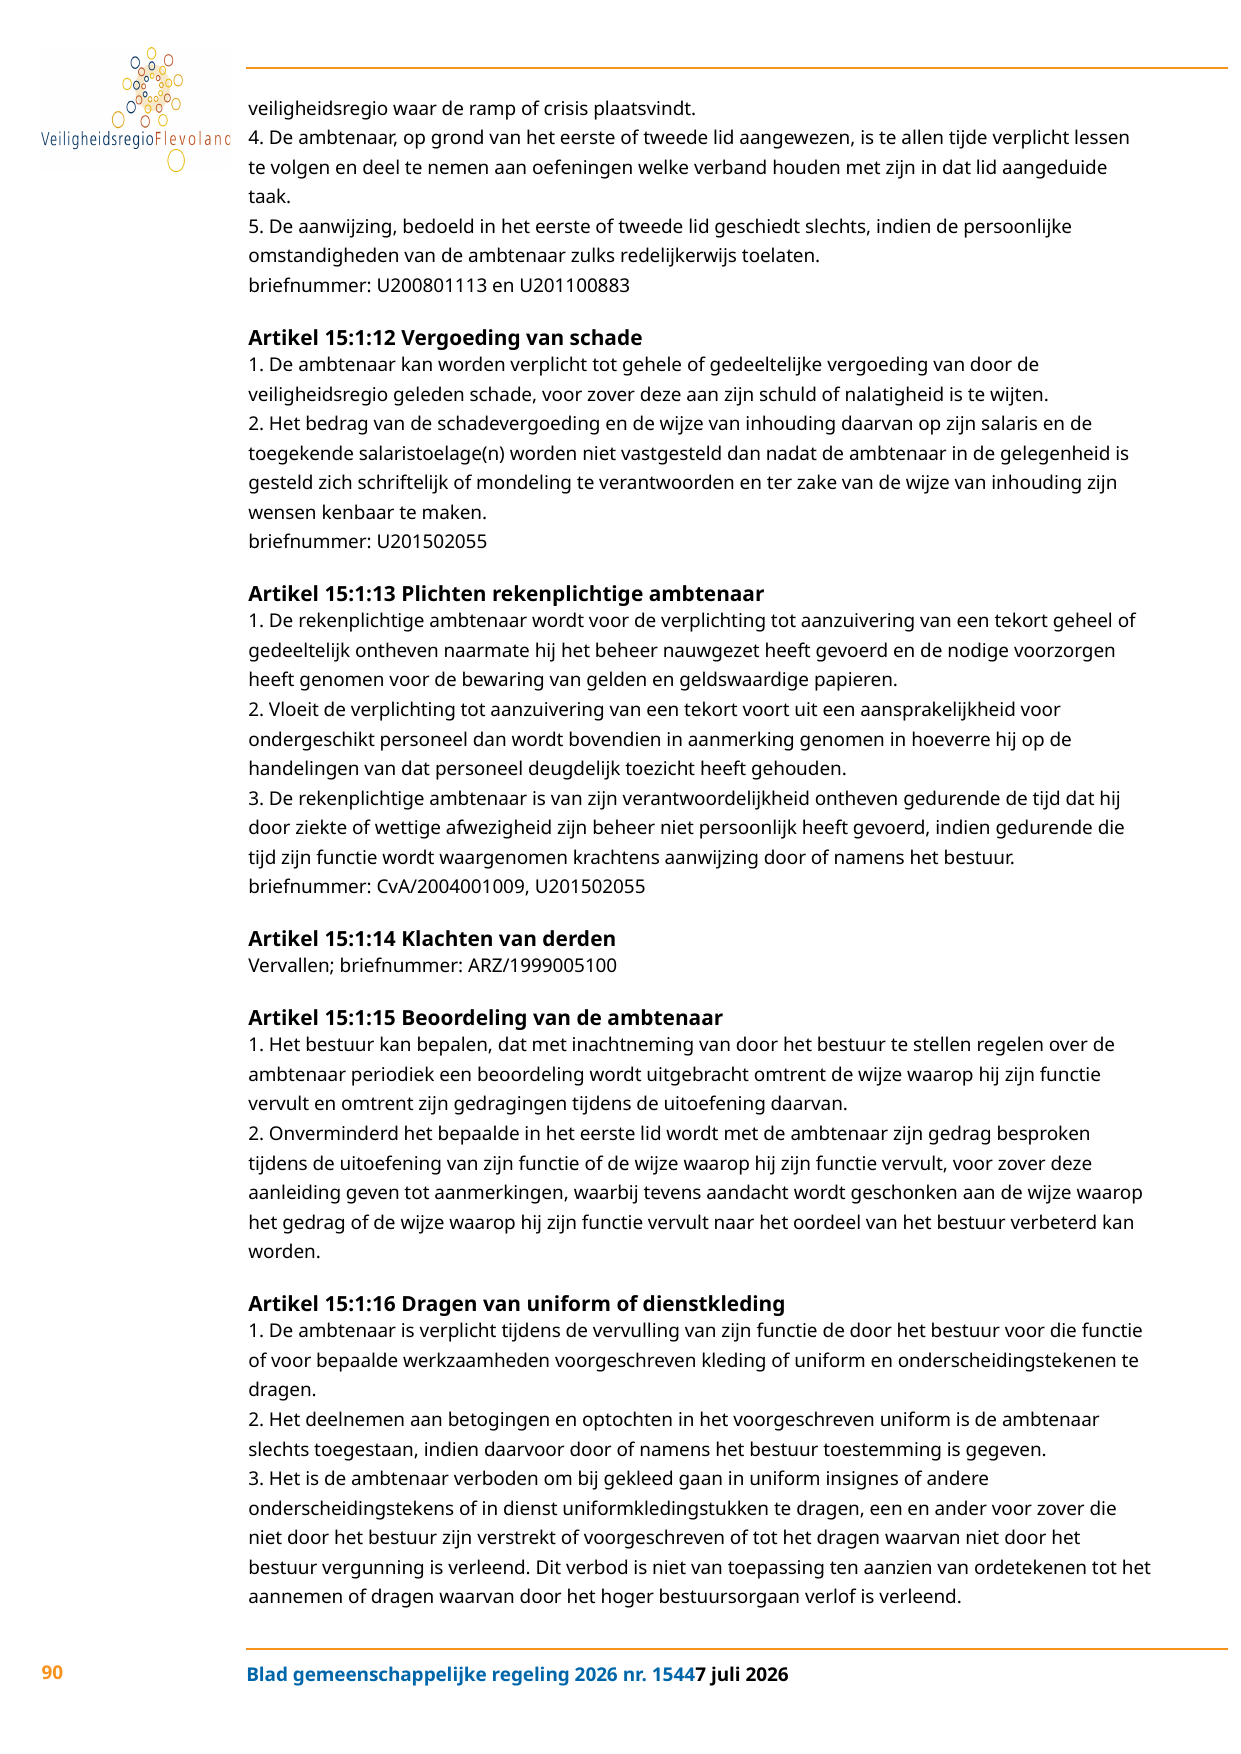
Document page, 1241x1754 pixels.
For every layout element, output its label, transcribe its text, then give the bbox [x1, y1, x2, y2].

text 3. Het is de ambtenaar verboden om bij gekleed gaan in uniform insignes of andere onderscheidingstekens of in dienst uniformkledingstukken te dragen, een en ander voor zover die niet door het bestuur zijn verstrekt of voorgeschreven of tot het dragen waarvan niet door het bestuur vergunning is verleend. Dit verbod is niet van toepassing ten aanzien van ordetekenen tot het aannemen of dragen waarvan door het hoger bestuursorgaan verlof is verleend. [248, 1465, 1152, 1609]
text briefnummer: U200801113 en U201100883 [248, 272, 1152, 298]
text Artikel 15:1:15 Beoordeling van de ambtenaar [248, 1003, 1152, 1031]
text Artikel 15:1:12 Vergoeding van schade [248, 323, 1152, 351]
text 5. De aanwijzing, bedoeld in het eerste of tweede lid geschiedt slechts, indien de persoonlijke omstandigheden van de ambtenaar zulks redelijkerwijs toelaten. [248, 213, 1152, 268]
text Vervallen; briefnummer: ARZ/1999005100 [248, 953, 1152, 978]
text Artikel 15:1:16 Dragen van uniform of dienstkleding [248, 1289, 1152, 1317]
text 1. De rekenplichtige ambtenaar wordt voor de verplichting tot aanzuivering van een tekort geheel of gedeeltelijk ontheven naarmate hij het beheer nauwgezet heeft gevoerd en de nodige voorzorgen heeft genomen voor de bewaring van gelden en geldswaardige papieren. [248, 607, 1152, 692]
text 2. Het bedrag van de schadevergoeding en de wijze van inhouding daarvan op zijn salaris en de toegekende salaristoelage(n) worden niet vastgesteld dan nadat de ambtenaar in de gelegenheid is gesteld zich schriftelijk of mondeling te verantwoorden en ter zake van de wijze van inhouding zijn wensen kenbaar te maken. [248, 410, 1152, 525]
text 1. Het bestuur kan bepalen, dat met inachtneming van door het bestuur te stellen regelen over de ambtenaar periodiek een beoordeling wordt uitgebracht omtrent de wijze waarop hij zijn functie vervult en omtrent zijn gedragingen tijdens de uitoefening daarvan. [248, 1031, 1152, 1116]
text 2. Onverminderd het bepaalde in het eerste lid wordt met de ambtenaar zijn gedrag besproken tijdens de uitoefening van zijn functie of de wijze waarop hij zijn functie vervult, voor zover deze aanleiding geven tot aanmerkingen, waarbij tevens aandacht wordt geschonken aan de wijze waarop het gedrag of de wijze waarop hij zijn functie vervult naar het oordeel van het bestuur verbeterd kan worden. [248, 1120, 1152, 1264]
text briefnummer: U201502055 [248, 529, 1152, 554]
text veiligheidsregio waar de ramp of crisis plaatsvindt. [248, 95, 1152, 121]
text 4. De ambtenaar, op grond van het eerste of tweede lid aangewezen, is te allen tijde verplicht lessen te volgen en deel te nemen aan oefeningen welke verband houden met zijn in dat lid aangeduide taak. [248, 124, 1152, 209]
text 1. De ambtenaar is verplicht tijdens de vervulling van zijn functie de door het bestuur voor die functie of voor bepaalde werkzaamheden voorgeschreven kleding of uniform en onderscheidingstekenen te dragen. [248, 1317, 1152, 1402]
text Artikel 15:1:13 Plichten rekenplichtige ambtenaar [248, 579, 1152, 607]
text 3. De rekenplichtige ambtenaar is van zijn verantwoordelijkheid ontheven gedurende de tijd dat hij door ziekte of wettige afwezigheid zijn beheer niet persoonlijk heeft gevoerd, indien gedurende die tijd zijn functie wordt waargenomen krachtens aanwijzing door of namens het bestuur. [248, 785, 1152, 870]
text briefnummer: CvA/2004001009, U201502055 [248, 874, 1152, 899]
text 2. Vloeit de verplichting tot aanzuivering van een tekort voort uit een aansprakelijkheid voor ondergeschikt personeel dan wordt bovendien in aanmerking genomen in hoeverre hij op de handelingen van dat personeel deugdelijk toezicht heeft gehouden. [248, 696, 1152, 781]
picture [41, 47, 231, 172]
text Artikel 15:1:14 Klachten van derden [248, 924, 1152, 953]
text 1. De ambtenaar kan worden verplicht tot gehele of gedeeltelijke vergoeding van door de veiligheidsregio geleden schade, voor zover deze aan zijn schuld of nalatigheid is te wijten. [248, 351, 1152, 406]
text 2. Het deelnemen aan betogingen en optochten in het voorgeschreven uniform is de ambtenaar slechts toegestaan, indien daarvoor door of namens het bestuur toestemming is gegeven. [248, 1406, 1152, 1461]
